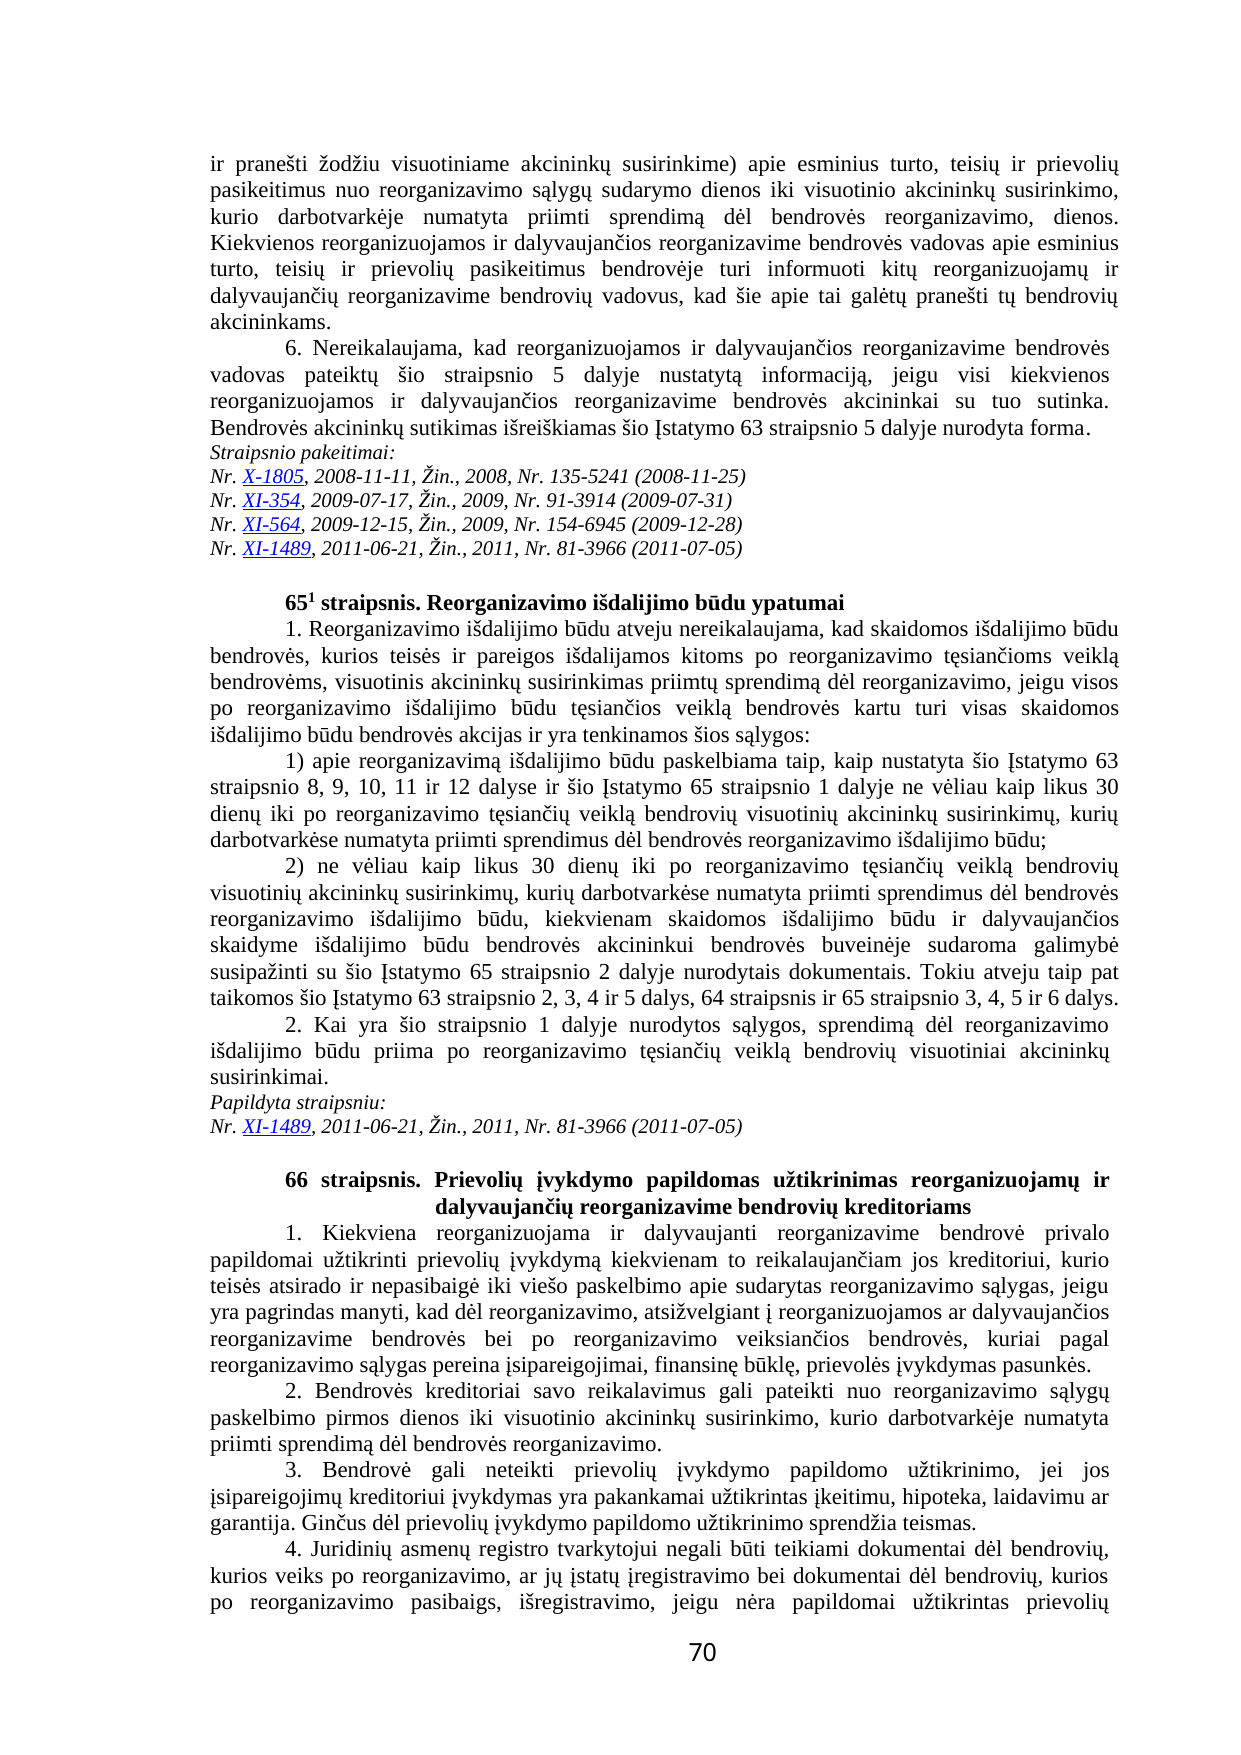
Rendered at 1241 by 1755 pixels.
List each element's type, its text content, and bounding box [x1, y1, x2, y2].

text 1. Kiekviena reorganizuojama ir dalyvaujanti reorganizavime bendrovė privalo papildomai užtikrinti prievolių įvykdymą kiekvienam to reikalaujančiam jos kreditoriui, kurio teisės atsirado ir nepasibaigė iki viešo paskelbimo apie sudarytas reorganizavimo sąlygas, jeigu yra pagrindas manyti, kad dėl reorganizavimo, atsižvelgiant į reorganizuojamos ar dalyvaujančios reorganizavime bendrovės bei po reorganizavimo veiksiančios bendrovės, kuriai pagal reorganizavimo sąlygas pereina įsipareigojimai, finansinę būklę, prievolės įvykdymas pasunkės. [210, 1219, 1111, 1377]
text ir pranešti žodžiu visuotiniame akcininkų susirinkime) apie esminius turto, teisių ir prievolių pasikeitimus nuo reorganizavimo sąlygų sudarymo dienos iki visuotinio akcininkų susirinkimo, kurio darbotvarkėje numatyta priimti sprendimą dėl bendrovės reorganizavimo, dienos. Kiekvienos reorganizuojamos ir dalyvaujančios reorganizavime bendrovės vadovas apie esminius turto, teisių ir prievolių pasikeitimus bendrovėje turi informuoti kitų reorganizuojamų ir dalyvaujančių reorganizavime bendrovių vadovus, kad šie apie tai galėtų pranešti tų bendrovių akcininkams. [210, 150, 1120, 334]
text Straipsnio pakeitimai: [210, 440, 1111, 464]
text Nr. XI-1489, 2011-06-21, Žin., 2011, Nr. 81-3966 (2011-07-05) [210, 1114, 1120, 1138]
text Nr. XI-1489, 2011-06-21, Žin., 2011, Nr. 81-3966 (2011-07-05) [210, 536, 1120, 560]
text Nr. XI-564, 2009-12-15, Žin., 2009, Nr. 154-6945 (2009-12-28) [210, 512, 1120, 536]
text 6. Nereikalaujama, kad reorganizuojamos ir dalyvaujančios reorganizavime bendrovės vadovas pateiktų šio straipsnio 5 dalyje nustatytą informaciją, jeigu visi kiekvienos reorganizuojamos ir dalyvaujančios reorganizavime bendrovės akcininkai su tuo sutinka. Bendrovės akcininkų sutikimas išreiškiamas šio Įstatymo 63 straipsnio 5 dalyje nurodyta forma. [210, 334, 1111, 440]
text 4. Juridinių asmenų registro tvarkytojui negali būti teikiami dokumentai dėl bendrovių, kurios veiks po reorganizavimo, ar jų įstatų įregistravimo bei dokumentai dėl bendrovių, kurios po reorganizavimo pasibaigs, išregistravimo, jeigu nėra papildomai užtikrintas prievolių [210, 1536, 1111, 1614]
text 3. Bendrovė gali neteikti prievolių įvykdymo papildomo užtikrinimo, jei jos įsipareigojimų kreditoriui įvykdymas yra pakankamai užtikrintas įkeitimu, hipoteka, laidavimu ar garantija. Ginčus dėl prievolių įvykdymo papildomo užtikrinimo sprendžia teismas. [210, 1456, 1111, 1536]
text Nr. X-1805, 2008-11-11, Žin., 2008, Nr. 135-5241 (2008-11-25) [210, 464, 1120, 488]
text Papildyta straipsniu: [210, 1090, 1120, 1114]
text Nr. XI-354, 2009-07-17, Žin., 2009, Nr. 91-3914 (2009-07-31) [210, 488, 1120, 512]
text 651 straipsnis. Reorganizavimo išdalijimo būdu ypatumai [210, 589, 1120, 615]
text 66 straipsnis. Prievolių įvykdymo papildomas užtikrinimas reorganizuojamų ir dalyvaujančių reorganizavime bendrovių kreditoriams [285, 1167, 1111, 1219]
text 2) ne vėliau kaip likus 30 dienų iki po reorganizavimo tęsiančių veiklą bendrovių visuotinių akcininkų susirinkimų, kurių darbotvarkėse numatyta priimti sprendimus dėl bendrovės reorganizavimo išdalijimo būdu, kiekvienam skaidomos išdalijimo būdu ir dalyvaujančios skaidyme išdalijimo būdu bendrovės akcininkui bendrovės buveinėje sudaroma galimybė susipažinti su šio Įstatymo 65 straipsnio 2 dalyje nurodytais dokumentais. Tokiu atveju taip pat taikomos šio Įstatymo 63 straipsnio 2, 3, 4 ir 5 dalys, 64 straipsnis ir 65 straipsnio 3, 4, 5 ir 6 dalys. [210, 852, 1120, 1011]
text 1. Reorganizavimo išdalijimo būdu atveju nereikalaujama, kad skaidomos išdalijimo būdu bendrovės, kurios teisės ir pareigos išdalijamos kitoms po reorganizavimo tęsiančioms veiklą bendrovėms, visuotinis akcininkų susirinkimas priimtų sprendimą dėl reorganizavimo, jeigu visos po reorganizavimo išdalijimo būdu tęsiančios veiklą bendrovės kartu turi visas skaidomos išdalijimo būdu bendrovės akcijas ir yra tenkinamos šios sąlygos: [210, 615, 1120, 747]
text 1) apie reorganizavimą išdalijimo būdu paskelbiama taip, kaip nustatyta šio Įstatymo 63 straipsnio 8, 9, 10, 11 ir 12 dalyse ir šio Įstatymo 65 straipsnio 1 dalyje ne vėliau kaip likus 30 dienų iki po reorganizavimo tęsiančių veiklą bendrovių visuotinių akcininkų susirinkimų, kurių darbotvarkėse numatyta priimti sprendimus dėl bendrovės reorganizavimo išdalijimo būdu; [210, 747, 1120, 852]
text 2. Bendrovės kreditoriai savo reikalavimus gali pateikti nuo reorganizavimo sąlygų paskelbimo pirmos dienos iki visuotinio akcininkų susirinkimo, kurio darbotvarkėje numatyta priimti sprendimą dėl bendrovės reorganizavimo. [210, 1377, 1111, 1456]
text 2. Kai yra šio straipsnio 1 dalyje nurodytos sąlygos, sprendimą dėl reorganizavimo išdalijimo būdu priima po reorganizavimo tęsiančių veiklą bendrovių visuotiniai akcininkų susirinkimai. [210, 1011, 1111, 1090]
